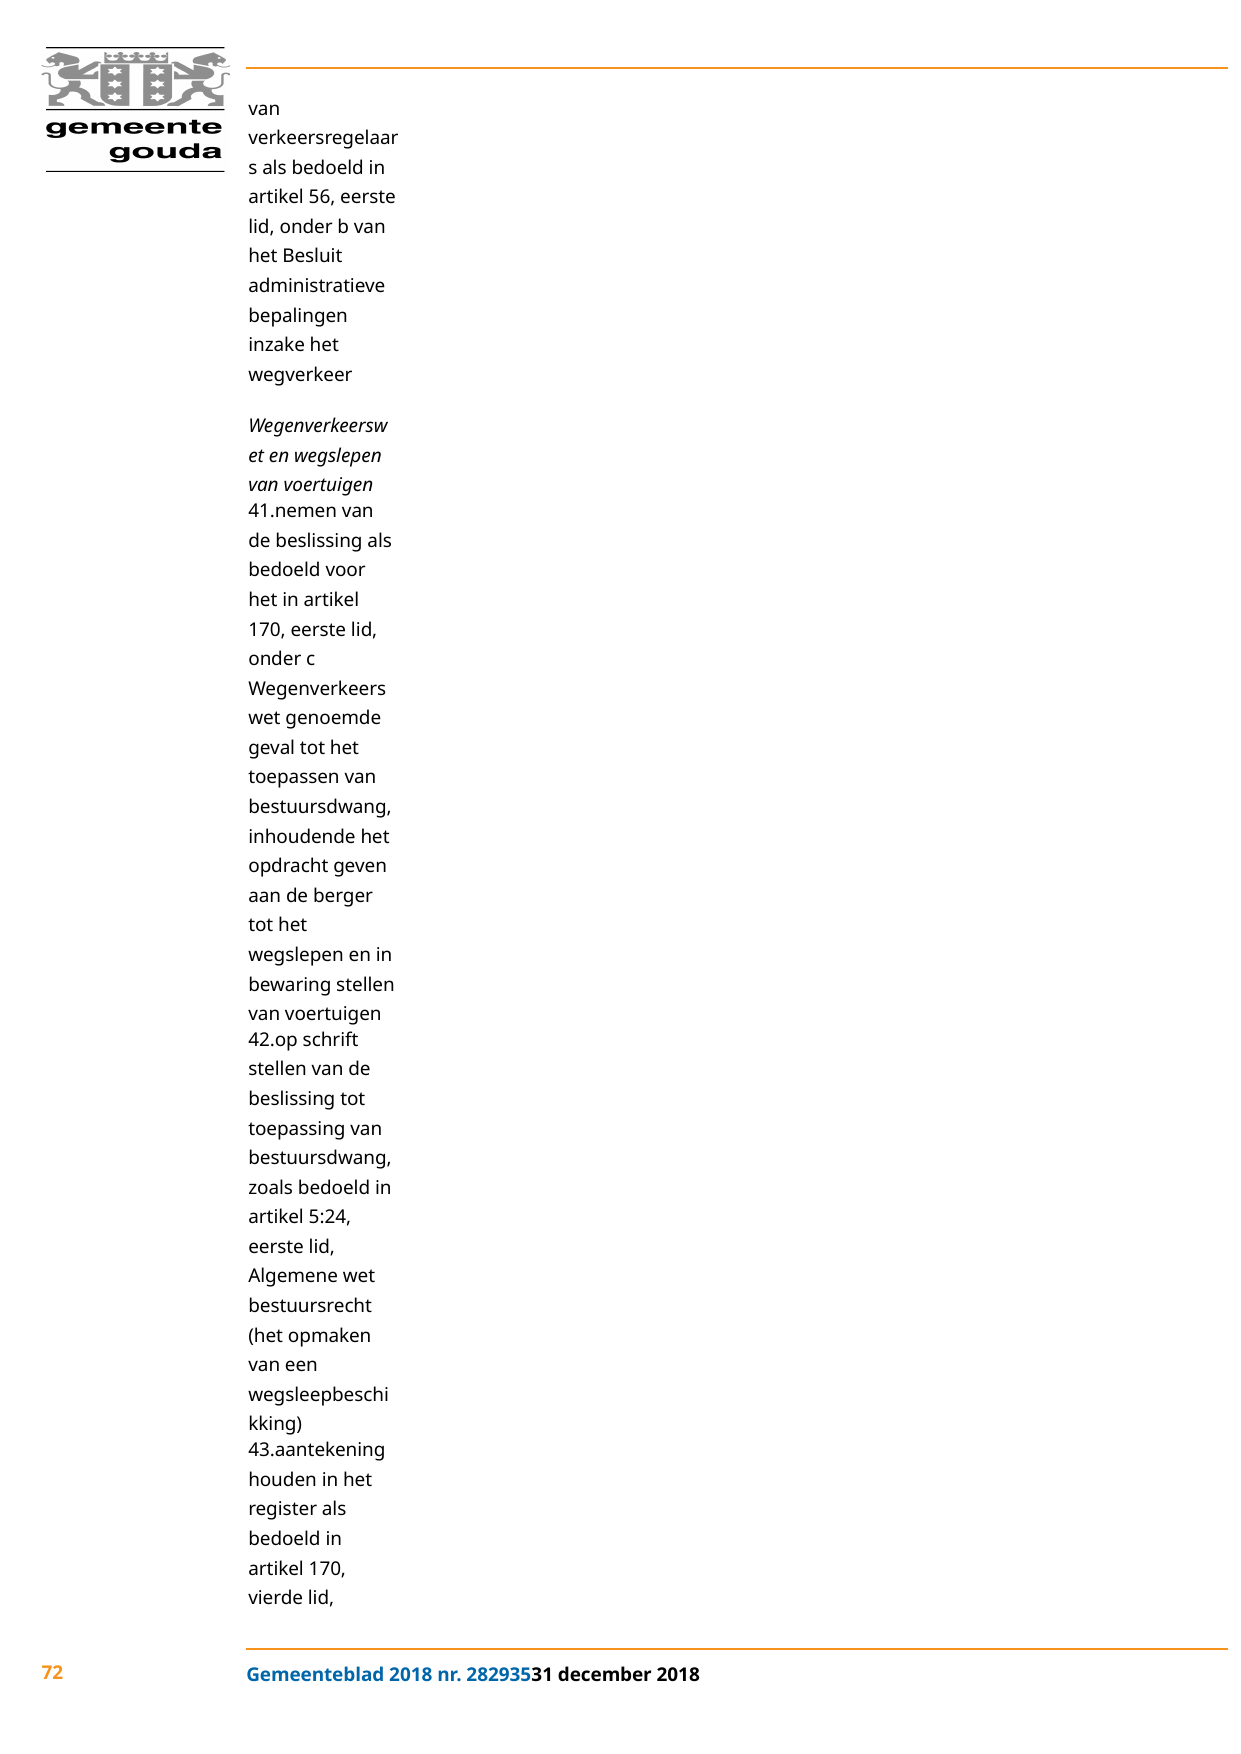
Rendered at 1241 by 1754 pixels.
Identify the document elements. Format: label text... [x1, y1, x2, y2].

table_cell 41.nemen van de beslissing als bedoeld voor het in artikel 170, eerste lid, onder c Wegenverkeerswet genoemde geval tot het toepassen van bestuursdwang, inhoudende het opdracht geven aan de berger tot het wegslepen en in bewaring stellen van voertuigen [248, 498, 398, 1026]
table_cell van verkeersregelaars als bedoeld in artikel 56, eerste lid, onder b van het Besluit administratieve bepalingen inzake het wegverkeer [248, 95, 398, 387]
picture [41, 47, 231, 172]
table_cell Wegenverkeerswet en wegslepen van voertuigen [248, 413, 398, 497]
table_cell [248, 387, 398, 412]
table_cell 42.op schrift stellen van de beslissing tot toepassing van bestuursdwang, zoals bedoeld in artikel 5:24, eerste lid, Algemene wet bestuursrecht (het opmaken van een wegsleepbeschikking) [248, 1026, 398, 1436]
table_cell 43.aantekening houden in het register als bedoeld in artikel 170, vierde lid, [248, 1436, 398, 1610]
